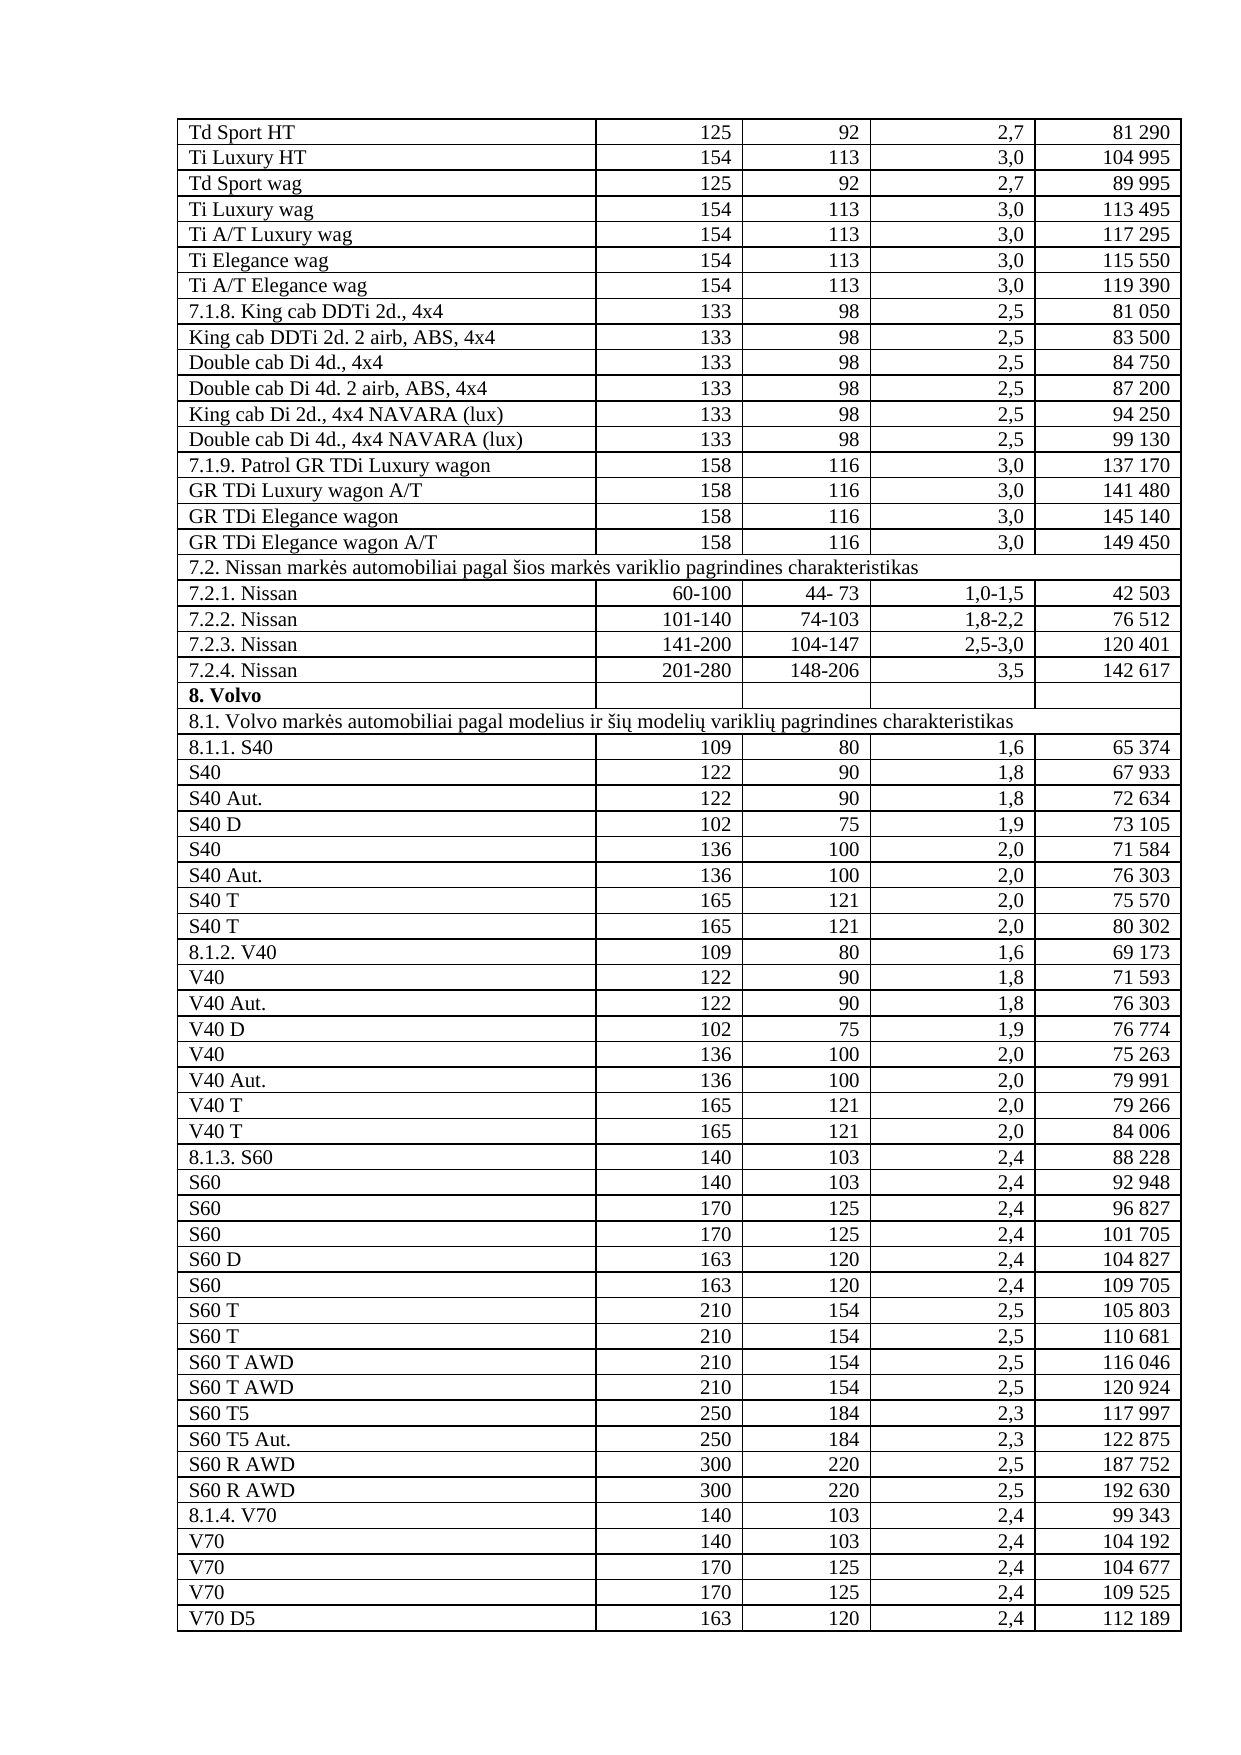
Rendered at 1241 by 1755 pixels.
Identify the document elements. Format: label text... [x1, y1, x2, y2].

table_cell 142 617 [1036, 658, 1180, 682]
table_cell 81 050 [1036, 299, 1180, 323]
table_cell 73 105 [1036, 812, 1180, 836]
table_cell 125 [597, 171, 742, 195]
table_cell 69 173 [1036, 940, 1180, 964]
table_cell 116 [743, 530, 870, 554]
table_cell 2,5 [871, 402, 1034, 426]
table_cell 113 [743, 145, 870, 169]
table_cell S60 [178, 1273, 595, 1297]
table_cell 103 [743, 1145, 870, 1169]
table_cell 133 [597, 376, 742, 400]
table_cell 7.2.1. Nissan [178, 581, 595, 605]
table_cell Ti A/T Luxury wag [178, 222, 595, 246]
table_cell V40 Aut. [178, 991, 595, 1015]
table_cell 2,0 [871, 914, 1034, 938]
table_cell 133 [597, 325, 742, 349]
table_cell 112 189 [1036, 1606, 1180, 1630]
table_cell 140 [597, 1529, 742, 1553]
table_cell 165 [597, 914, 742, 938]
table_cell 2,0 [871, 1068, 1034, 1092]
table_cell S40 T [178, 888, 595, 912]
table_cell 250 [597, 1401, 742, 1425]
table_cell 2,0 [871, 837, 1034, 861]
table_cell 158 [597, 530, 742, 554]
table_cell 113 [743, 197, 870, 221]
table_cell 2,0 [871, 863, 1034, 887]
table_cell 75 [743, 1017, 870, 1041]
table_cell 133 [597, 402, 742, 426]
table_cell GR TDi Elegance wagon [178, 504, 595, 528]
table_cell S60 T [178, 1324, 595, 1348]
table_cell 170 [597, 1196, 742, 1220]
table_cell Ti A/T Elegance wag [178, 273, 595, 297]
table_cell 154 [743, 1298, 870, 1322]
table_cell 136 [597, 1068, 742, 1092]
table_cell 184 [743, 1427, 870, 1451]
table_cell [1036, 683, 1180, 707]
table_cell 8.1.3. S60 [178, 1145, 595, 1169]
table_cell 2,5 [871, 350, 1034, 374]
table_cell 2,5-3,0 [871, 632, 1034, 656]
table_cell 42 503 [1036, 581, 1180, 605]
table_cell 76 512 [1036, 607, 1180, 631]
table_cell 154 [597, 222, 742, 246]
table_cell 1,8 [871, 760, 1034, 784]
table_cell 3,5 [871, 658, 1034, 682]
table_cell 98 [743, 402, 870, 426]
table_cell 2,5 [871, 325, 1034, 349]
table_cell 158 [597, 478, 742, 502]
table_cell S60 T [178, 1298, 595, 1322]
table_cell 122 [597, 965, 742, 989]
table_cell 122 875 [1036, 1427, 1180, 1451]
table_cell 170 [597, 1555, 742, 1579]
table_cell 2,4 [871, 1529, 1034, 1553]
table_cell King cab DDTi 2d. 2 airb, ABS, 4x4 [178, 325, 595, 349]
table_cell S40 [178, 837, 595, 861]
table_cell 103 [743, 1170, 870, 1194]
table_cell 2,7 [871, 171, 1034, 195]
table_cell 210 [597, 1375, 742, 1399]
table_cell 3,0 [871, 530, 1034, 554]
table_cell 1,8-2,2 [871, 607, 1034, 631]
table_cell 163 [597, 1606, 742, 1630]
table_cell Double cab Di 4d. 2 airb, ABS, 4x4 [178, 376, 595, 400]
table_cell 136 [597, 1042, 742, 1066]
table_cell 1,6 [871, 735, 1034, 759]
table_cell 300 [597, 1452, 742, 1476]
table_cell 90 [743, 991, 870, 1015]
table_cell 125 [743, 1555, 870, 1579]
table_cell S40 [178, 760, 595, 784]
table_cell 184 [743, 1401, 870, 1425]
table_cell 165 [597, 888, 742, 912]
table_cell 3,0 [871, 478, 1034, 502]
table_cell S60 T5 Aut. [178, 1427, 595, 1451]
table_cell S60 D [178, 1247, 595, 1271]
table_cell 187 752 [1036, 1452, 1180, 1476]
table_cell 105 803 [1036, 1298, 1180, 1322]
table_cell Ti Luxury wag [178, 197, 595, 221]
table_cell 2,4 [871, 1555, 1034, 1579]
table_cell 120 924 [1036, 1375, 1180, 1399]
table_cell V40 T [178, 1119, 595, 1143]
table_cell 116 [743, 504, 870, 528]
table_cell 2,4 [871, 1170, 1034, 1194]
table_cell 170 [597, 1580, 742, 1604]
table_cell 80 302 [1036, 914, 1180, 938]
table_cell 103 [743, 1503, 870, 1527]
table_cell 104 192 [1036, 1529, 1180, 1553]
table_cell 133 [597, 299, 742, 323]
table_cell 8.1.4. V70 [178, 1503, 595, 1527]
table_cell 84 750 [1036, 350, 1180, 374]
table_cell 113 [743, 248, 870, 272]
table_cell 3,0 [871, 453, 1034, 477]
table_cell 163 [597, 1273, 742, 1297]
table_cell 140 [597, 1503, 742, 1527]
table_cell 122 [597, 786, 742, 810]
table_cell 92 [743, 120, 870, 144]
table_cell 75 [743, 812, 870, 836]
table_cell 94 250 [1036, 402, 1180, 426]
table_cell 133 [597, 427, 742, 451]
table_cell 250 [597, 1427, 742, 1451]
table_cell 116 [743, 478, 870, 502]
table_cell 103 [743, 1529, 870, 1553]
table_cell 113 [743, 222, 870, 246]
table_cell 109 525 [1036, 1580, 1180, 1604]
table_cell 201-280 [597, 658, 742, 682]
table_cell 2,4 [871, 1222, 1034, 1246]
table_cell 165 [597, 1119, 742, 1143]
table_cell V70 [178, 1555, 595, 1579]
table_cell 2,5 [871, 1350, 1034, 1374]
table_cell 2,5 [871, 376, 1034, 400]
table_cell 100 [743, 1068, 870, 1092]
table_cell 79 266 [1036, 1093, 1180, 1117]
table_cell 98 [743, 376, 870, 400]
table_cell 117 295 [1036, 222, 1180, 246]
table_cell 2,3 [871, 1401, 1034, 1425]
table_cell 110 681 [1036, 1324, 1180, 1348]
table_cell 8.1.1. S40 [178, 735, 595, 759]
table_cell 136 [597, 863, 742, 887]
table_cell 98 [743, 299, 870, 323]
table_cell 102 [597, 1017, 742, 1041]
table_cell 3,0 [871, 145, 1034, 169]
table_cell 113 495 [1036, 197, 1180, 221]
table_cell V40 [178, 965, 595, 989]
table_cell 3,0 [871, 222, 1034, 246]
table_cell 136 [597, 837, 742, 861]
table_cell 120 401 [1036, 632, 1180, 656]
table_cell 7.2.2. Nissan [178, 607, 595, 631]
table_cell 2,4 [871, 1580, 1034, 1604]
table_cell 3,0 [871, 504, 1034, 528]
table_cell 2,4 [871, 1503, 1034, 1527]
table_cell 3,0 [871, 248, 1034, 272]
table_cell 87 200 [1036, 376, 1180, 400]
table_cell 8.1. Volvo markės automobiliai pagal modelius ir šių modelių variklių pagrindines charakteristikas [178, 709, 1180, 733]
table_cell Td Sport wag [178, 171, 595, 195]
table_cell 99 343 [1036, 1503, 1180, 1527]
table_cell 98 [743, 325, 870, 349]
table_cell 2,0 [871, 1042, 1034, 1066]
table_cell 121 [743, 914, 870, 938]
table_cell 210 [597, 1350, 742, 1374]
table_cell 133 [597, 350, 742, 374]
table_cell 210 [597, 1324, 742, 1348]
table_cell 113 [743, 273, 870, 297]
table_cell 141-200 [597, 632, 742, 656]
table_cell 220 [743, 1478, 870, 1502]
table_cell 2,4 [871, 1606, 1034, 1630]
table_cell Double cab Di 4d., 4x4 [178, 350, 595, 374]
table_cell S40 Aut. [178, 786, 595, 810]
table_cell S60 T AWD [178, 1350, 595, 1374]
table_cell 125 [743, 1580, 870, 1604]
table_cell 92 [743, 171, 870, 195]
table_cell V40 D [178, 1017, 595, 1041]
table_cell 122 [597, 991, 742, 1015]
table_cell V70 [178, 1580, 595, 1604]
table_cell S60 [178, 1196, 595, 1220]
table_cell 88 228 [1036, 1145, 1180, 1169]
table_cell 1,9 [871, 1017, 1034, 1041]
table_cell GR TDi Elegance wagon A/T [178, 530, 595, 554]
table_cell 76 774 [1036, 1017, 1180, 1041]
table_cell 1,6 [871, 940, 1034, 964]
table_cell 3,0 [871, 273, 1034, 297]
table_cell 80 [743, 940, 870, 964]
table_cell 2,4 [871, 1196, 1034, 1220]
table_cell S60 R AWD [178, 1478, 595, 1502]
table_cell 300 [597, 1478, 742, 1502]
table_cell 2,4 [871, 1247, 1034, 1271]
table_cell 109 [597, 940, 742, 964]
table_cell 92 948 [1036, 1170, 1180, 1194]
table_cell S60 T AWD [178, 1375, 595, 1399]
table_cell 115 550 [1036, 248, 1180, 272]
table_cell 1,9 [871, 812, 1034, 836]
table_cell 120 [743, 1273, 870, 1297]
table_cell 89 995 [1036, 171, 1180, 195]
table_cell 100 [743, 1042, 870, 1066]
table_cell 120 [743, 1606, 870, 1630]
table_cell 116 046 [1036, 1350, 1180, 1374]
table_cell 125 [743, 1196, 870, 1220]
table_cell S60 [178, 1222, 595, 1246]
table_cell 101-140 [597, 607, 742, 631]
table_cell 154 [743, 1375, 870, 1399]
table_cell GR TDi Luxury wagon A/T [178, 478, 595, 502]
table_cell Double cab Di 4d., 4x4 NAVARA (lux) [178, 427, 595, 451]
table_cell 154 [597, 248, 742, 272]
table_cell 137 170 [1036, 453, 1180, 477]
table_cell 75 570 [1036, 888, 1180, 912]
table_cell S40 Aut. [178, 863, 595, 887]
table_cell 158 [597, 453, 742, 477]
table_cell 1,0-1,5 [871, 581, 1034, 605]
table_cell 2,5 [871, 1298, 1034, 1322]
table_cell 109 705 [1036, 1273, 1180, 1297]
table_cell 90 [743, 965, 870, 989]
table_cell S60 R AWD [178, 1452, 595, 1476]
table_cell 65 374 [1036, 735, 1180, 759]
table_cell 2,5 [871, 1478, 1034, 1502]
table_cell 84 006 [1036, 1119, 1180, 1143]
table_cell 149 450 [1036, 530, 1180, 554]
table_cell [871, 683, 1034, 707]
table_cell 98 [743, 427, 870, 451]
table_cell S40 D [178, 812, 595, 836]
table_cell 121 [743, 1093, 870, 1117]
table_cell 90 [743, 786, 870, 810]
table_cell 2,5 [871, 427, 1034, 451]
table_cell 101 705 [1036, 1222, 1180, 1246]
table_cell 2,7 [871, 120, 1034, 144]
table_cell 2,4 [871, 1145, 1034, 1169]
table_cell 7.2. Nissan markės automobiliai pagal šios markės variklio pagrindines charakteristikas [178, 555, 1180, 579]
table_cell 2,0 [871, 1093, 1034, 1117]
table_cell 140 [597, 1170, 742, 1194]
table_cell Ti Luxury HT [178, 145, 595, 169]
table_cell 104 995 [1036, 145, 1180, 169]
table_cell 44- 73 [743, 581, 870, 605]
table_cell V70 [178, 1529, 595, 1553]
table_cell 121 [743, 1119, 870, 1143]
table_cell 83 500 [1036, 325, 1180, 349]
table_cell 80 [743, 735, 870, 759]
table_cell 1,8 [871, 786, 1034, 810]
table_cell 104 677 [1036, 1555, 1180, 1579]
table_cell 7.1.9. Patrol GR TDi Luxury wagon [178, 453, 595, 477]
table_cell 96 827 [1036, 1196, 1180, 1220]
table_cell 81 290 [1036, 120, 1180, 144]
table_cell 2,4 [871, 1273, 1034, 1297]
table_cell S60 T5 [178, 1401, 595, 1425]
table_cell Td Sport HT [178, 120, 595, 144]
table_cell 120 [743, 1247, 870, 1271]
table_cell 71 584 [1036, 837, 1180, 861]
table_cell 2,5 [871, 299, 1034, 323]
table_cell 90 [743, 760, 870, 784]
table_cell 60-100 [597, 581, 742, 605]
table_cell 158 [597, 504, 742, 528]
table_cell 154 [743, 1324, 870, 1348]
table_cell 2,5 [871, 1324, 1034, 1348]
table_cell 7.2.4. Nissan [178, 658, 595, 682]
table_cell 165 [597, 1093, 742, 1117]
table_cell 170 [597, 1222, 742, 1246]
table_cell 71 593 [1036, 965, 1180, 989]
table_cell V40 Aut. [178, 1068, 595, 1092]
table_cell 79 991 [1036, 1068, 1180, 1092]
table_cell 210 [597, 1298, 742, 1322]
table_cell V70 D5 [178, 1606, 595, 1630]
table_cell 125 [743, 1222, 870, 1246]
table_cell 109 [597, 735, 742, 759]
table_cell 3,0 [871, 197, 1034, 221]
table_cell 122 [597, 760, 742, 784]
table_cell 2,5 [871, 1375, 1034, 1399]
table_cell 154 [597, 273, 742, 297]
table_cell 75 263 [1036, 1042, 1180, 1066]
table_cell 76 303 [1036, 991, 1180, 1015]
table_cell 98 [743, 350, 870, 374]
table_cell 2,3 [871, 1427, 1034, 1451]
table_cell 2,5 [871, 1452, 1034, 1476]
table_cell V40 [178, 1042, 595, 1066]
table_cell V40 T [178, 1093, 595, 1117]
table_cell 74-103 [743, 607, 870, 631]
table_cell 104-147 [743, 632, 870, 656]
table_cell 67 933 [1036, 760, 1180, 784]
table_cell 141 480 [1036, 478, 1180, 502]
table_cell King cab Di 2d., 4x4 NAVARA (lux) [178, 402, 595, 426]
table_cell 117 997 [1036, 1401, 1180, 1425]
table_cell 72 634 [1036, 786, 1180, 810]
table_cell 7.1.8. King cab DDTi 2d., 4x4 [178, 299, 595, 323]
table_cell 220 [743, 1452, 870, 1476]
table_cell 1,8 [871, 991, 1034, 1015]
table_cell S60 [178, 1170, 595, 1194]
table_cell 163 [597, 1247, 742, 1271]
table_cell 1,8 [871, 965, 1034, 989]
table_cell 102 [597, 812, 742, 836]
table_cell 154 [597, 197, 742, 221]
table_cell [597, 683, 742, 707]
table_cell 8. Volvo [178, 683, 595, 707]
table_cell 2,0 [871, 888, 1034, 912]
table_cell [743, 683, 870, 707]
table_cell 125 [597, 120, 742, 144]
table_cell S40 T [178, 914, 595, 938]
table_cell 154 [597, 145, 742, 169]
table_cell 116 [743, 453, 870, 477]
table_cell 104 827 [1036, 1247, 1180, 1271]
table_cell 99 130 [1036, 427, 1180, 451]
table_cell 148-206 [743, 658, 870, 682]
table_cell 8.1.2. V40 [178, 940, 595, 964]
table_cell 100 [743, 837, 870, 861]
table_cell 100 [743, 863, 870, 887]
table_cell 192 630 [1036, 1478, 1180, 1502]
table_cell 119 390 [1036, 273, 1180, 297]
table_cell Ti Elegance wag [178, 248, 595, 272]
table_cell 145 140 [1036, 504, 1180, 528]
table_cell 76 303 [1036, 863, 1180, 887]
table_cell 121 [743, 888, 870, 912]
table_cell 154 [743, 1350, 870, 1374]
table_cell 2,0 [871, 1119, 1034, 1143]
table_cell 7.2.3. Nissan [178, 632, 595, 656]
table_cell 140 [597, 1145, 742, 1169]
